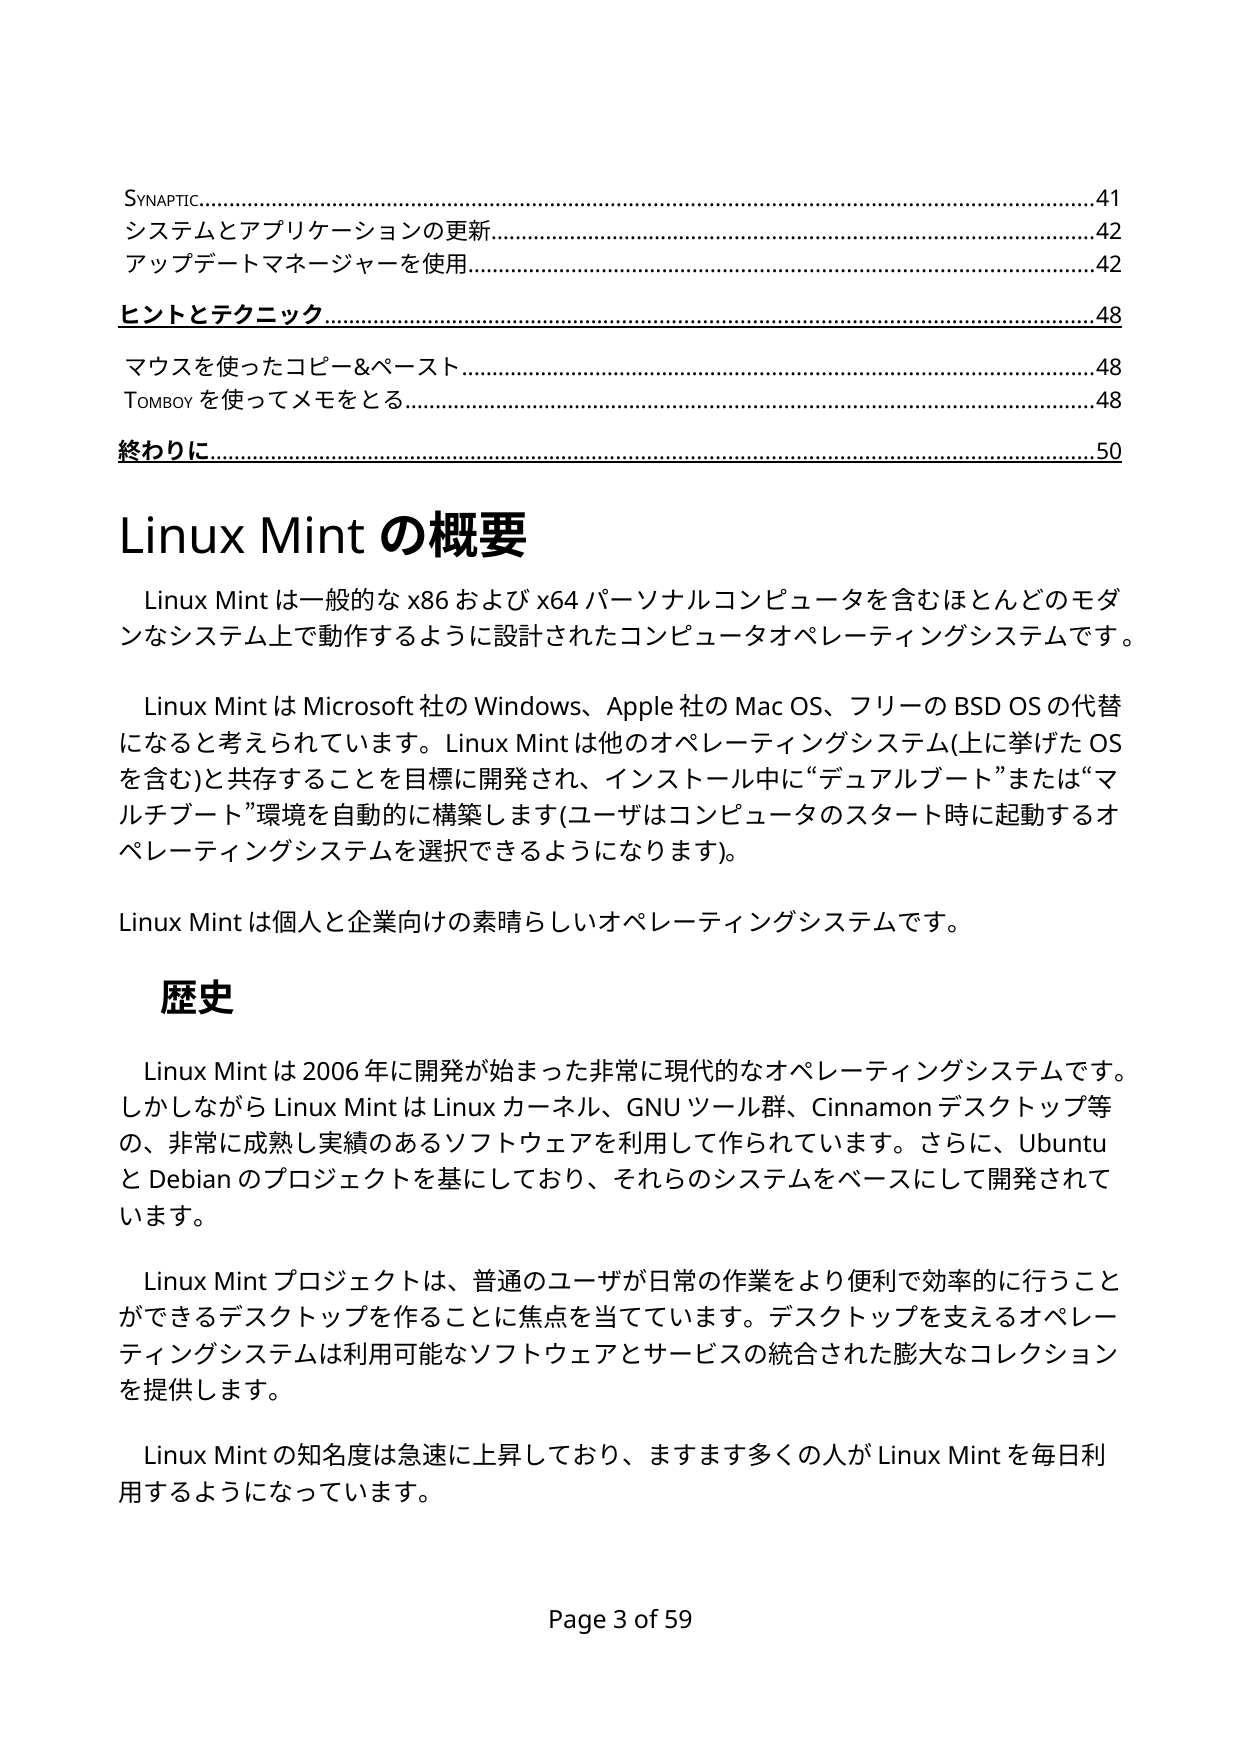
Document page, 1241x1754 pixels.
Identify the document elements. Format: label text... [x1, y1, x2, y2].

subtitle Linux Mint の概要 [118, 495, 1122, 568]
text システムとアプリケーションの更新 42 [118, 213, 1122, 246]
text 終わりに 50 [118, 433, 1122, 461]
text Linux Mintは2006年に開発が始まった非常に現代的なオペレーティングシステムです。しかしながらLinux MintはLinuxカーネル、GNUツール群、Cinnamonデスクトップ等の、非常に成熟し実績のあるソフトウェアを利用して作られています。さらに、UbuntuとDebianのプロジェクトを基にしており、それらのシステムをベースにして開発されています。 [118, 1051, 1122, 1232]
text Linux Mintは一般的なx86およびx64パーソナルコンピュータを含むほとんどのモダンなシステム上で動作するように設計されたコンピュータオペレーティングシステムです。 [118, 580, 1122, 687]
text Tomboy を使ってメモをとる 48 [118, 382, 1122, 415]
text Linux Mintプロジェクトは、普通のユーザが日常の作業をより便利で効率的に行うことができるデスクトップを作ることに焦点を当てています。デスクトップを支えるオペレーティングシステムは利用可能なソフトウェアとサービスの統合された膨大なコレクションを提供します。 [118, 1262, 1122, 1407]
text Linux Mintは個人と企業向けの素晴らしいオペレーティングシステムです。 [118, 902, 1122, 938]
text アップデートマネージャーを使用 42 [118, 246, 1122, 279]
subtitle 歴史 [118, 968, 1122, 1022]
text Synaptic 41 [118, 182, 1122, 213]
text ヒントとテクニック 48 [118, 297, 1122, 326]
text マウスを使ったコピー&ペースト 48 [118, 348, 1122, 382]
text Linux Mintの知名度は急速に上昇しており、ますます多くの人がLinux Mintを毎日利用するようになっています。 [118, 1436, 1122, 1508]
text Linux MintはMicrosoft社のWindows、Apple社のMac OS、フリーのBSD OSの代替になると考えられています。Linux Mintは他のオペレーティングシステム(上に挙げたOSを含む)と共存することを目標に開発され、インストール中に“デュアルブート”または“マルチブート”環境を自動的に構築します(ユーザはコンピュータのスタート時に起動するオペレーティングシステムを選択できるようになります)。 [118, 687, 1122, 868]
